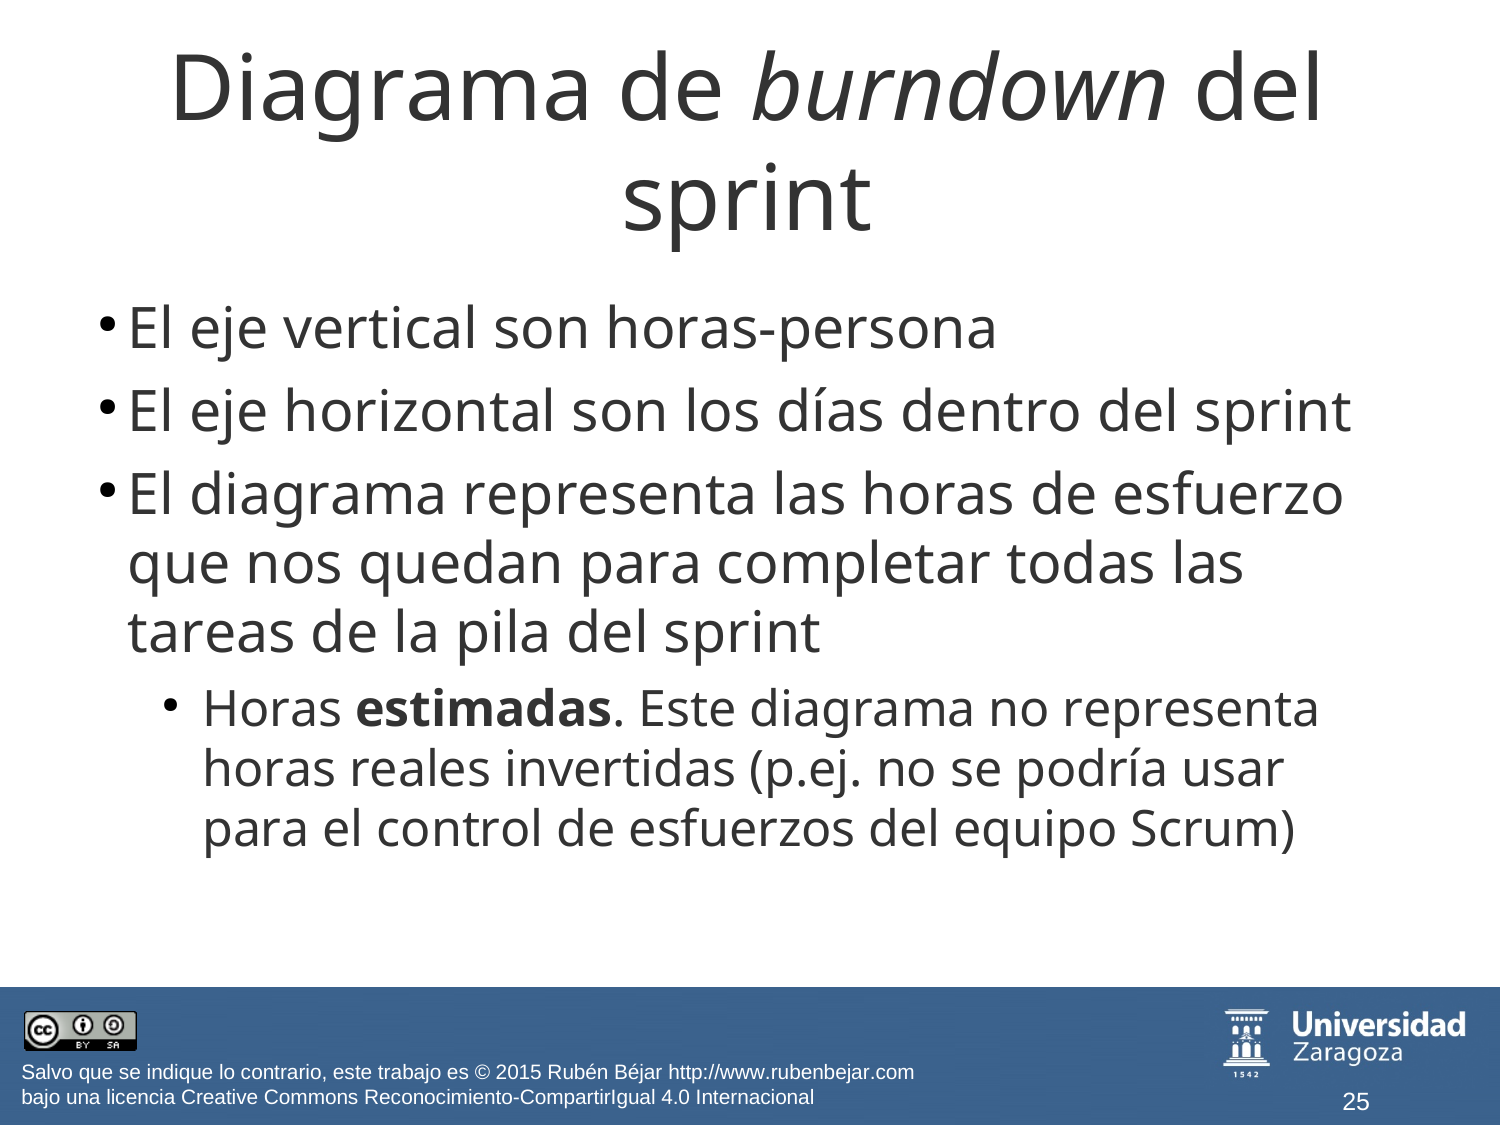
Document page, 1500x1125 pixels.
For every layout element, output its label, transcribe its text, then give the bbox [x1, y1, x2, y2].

title Diagrama de burndown del sprint [74, 21, 1420, 257]
list El eje vertical son horas-persona El eje horizontal son los días dentro del sprint El diagrama representa las horas de esfuerzo que nos quedan para completar todas las tareas de la pila del sprint Horas estimadas. Este diagrama no representa horas reales invertidas (p.ej. no se podría usar para el control de esfuerzos del equipo Scrum) [82, 283, 1418, 957]
picture [0, 987, 1500, 1125]
